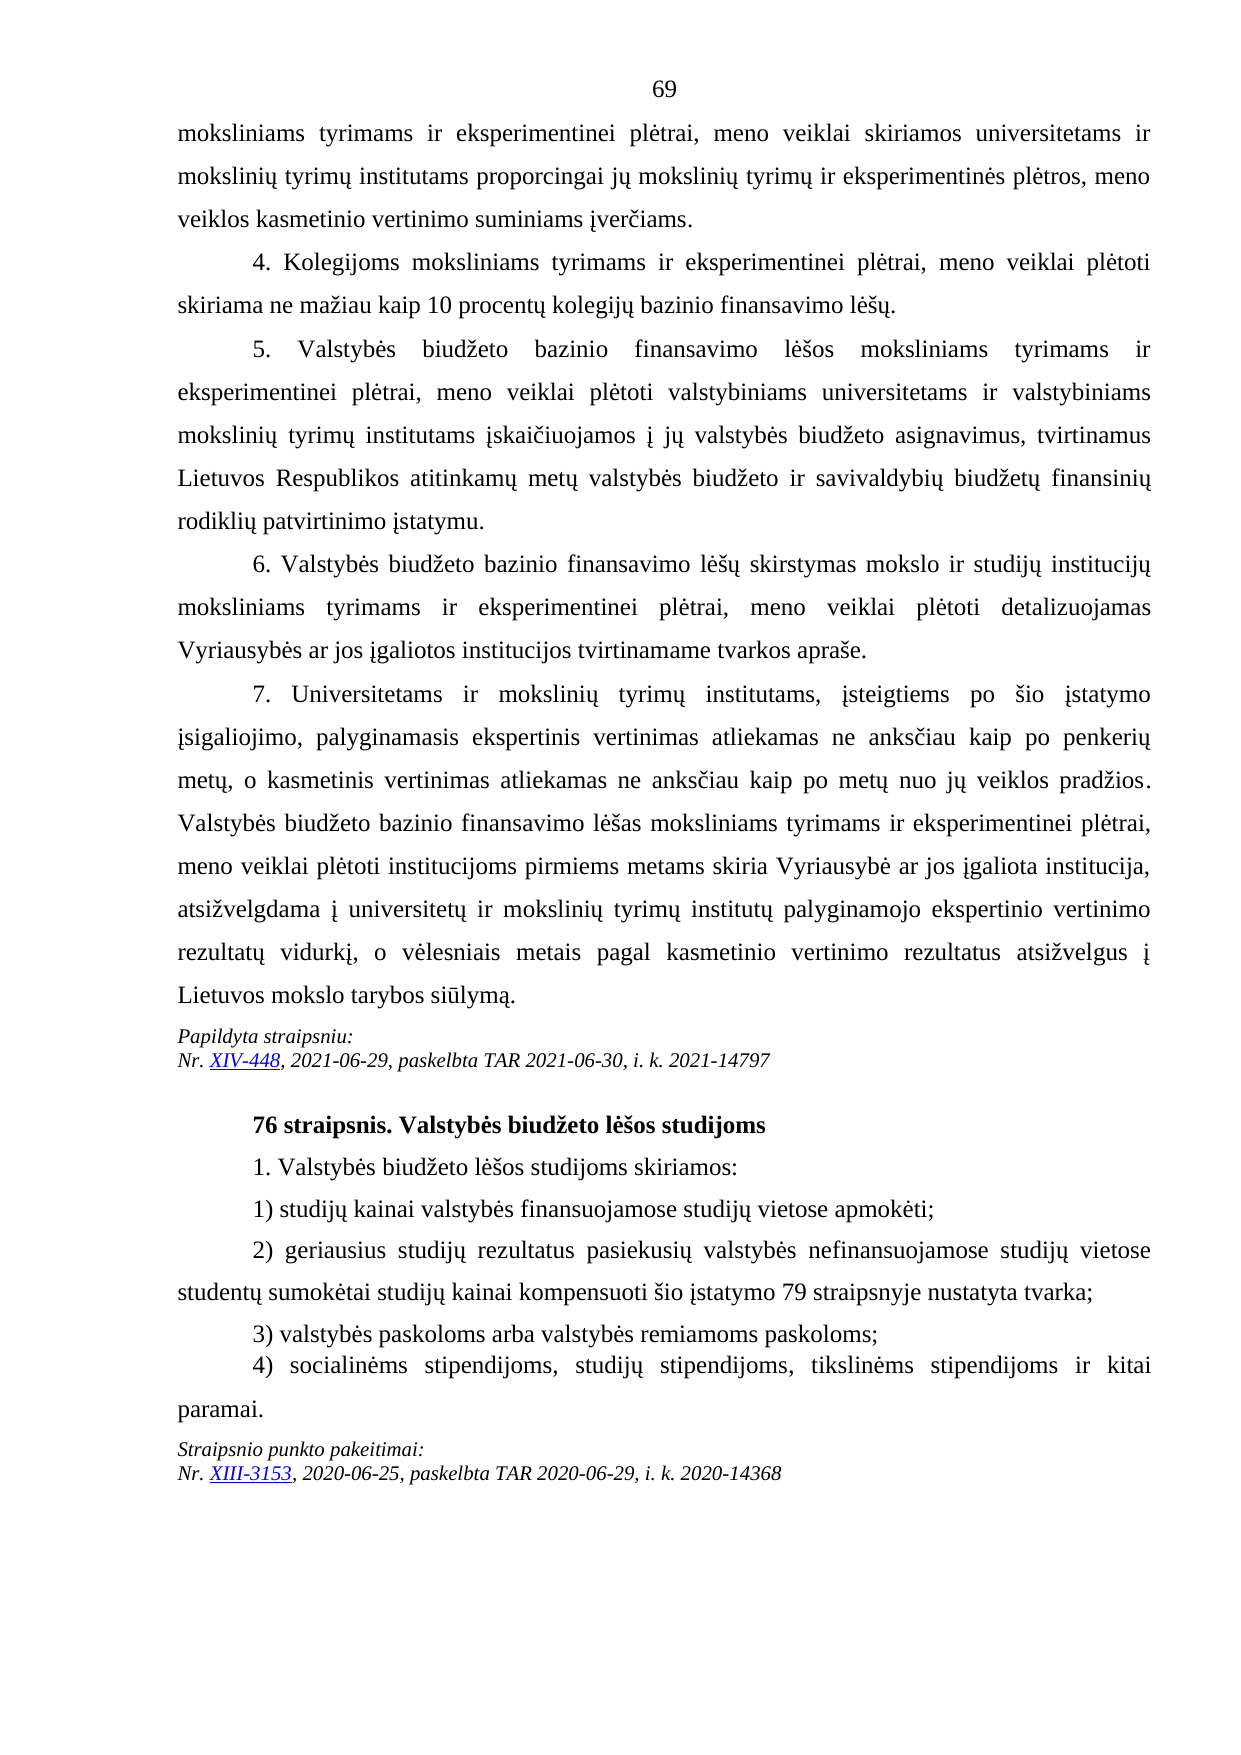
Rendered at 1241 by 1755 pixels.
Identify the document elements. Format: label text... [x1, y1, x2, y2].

text moksliniams tyrimams ir eksperimentinei plėtrai, meno veiklai skiriamos universitetams ir mokslinių tyrimų institutams proporcingai jų mokslinių tyrimų ir eksperimentinės plėtros, meno veiklos kasmetinio vertinimo suminiams įverčiams. [177, 118, 1152, 233]
text 2) geriausius studijų rezultatus pasiekusių valstybės nefinansuojamose studijų vietose studentų sumokėtai studijų kainai kompensuoti šio įstatymo 79 straipsnyje nustatyta tvarka; [177, 1226, 1152, 1309]
text Papildyta straipsniu: [177, 1024, 1152, 1048]
text 7. Universitetams ir mokslinių tyrimų institutams, įsteigtiems po šio įstatymo įsigaliojimo, palyginamasis ekspertinis vertinimas atliekamas ne anksčiau kaip po penkerių metų, o kasmetinis vertinimas atliekamas ne anksčiau kaip po metų nuo jų veiklos pradžios. Valstybės biudžeto bazinio finansavimo lėšas moksliniams tyrimams ir eksperimentinei plėtrai, meno veiklai plėtoti institucijoms pirmiems metams skiria Vyriausybė ar jos įgaliota institucija, atsižvelgdama į universitetų ir mokslinių tyrimų institutų palyginamojo ekspertinio vertinimo rezultatų vidurkį, o vėlesniais metais pagal kasmetinio vertinimo rezultatus atsižvelgus į Lietuvos mokslo tarybos siūlymą. [177, 679, 1152, 1009]
text 6. Valstybės biudžeto bazinio finansavimo lėšų skirstymas mokslo ir studijų institucijų moksliniams tyrimams ir eksperimentinei plėtrai, meno veiklai plėtoti detalizuojamas Vyriausybės ar jos įgaliotos institucijos tvirtinamame tvarkos apraše. [177, 549, 1152, 664]
text 1. Valstybės biudžeto lėšos studijoms skiriamos: [177, 1142, 1152, 1184]
text 4. Kolegijoms moksliniams tyrimams ir eksperimentinei plėtrai, meno veiklai plėtoti skiriama ne mažiau kaip 10 procentų kolegijų bazinio finansavimo lėšų. [177, 247, 1152, 319]
text 76 straipsnis. Valstybės biudžeto lėšos studijoms [177, 1101, 1152, 1142]
text Nr. XIV-448, 2021-06-29, paskelbta TAR 2021-06-30, i. k. 2021-14797 [177, 1048, 1152, 1072]
text Nr. XIII-3153, 2020-06-25, paskelbta TAR 2020-06-29, i. k. 2020-14368 [177, 1461, 1152, 1485]
text 4) socialinėms stipendijoms, studijų stipendijoms, tikslinėms stipendijoms ir kitai paramai. [177, 1351, 1152, 1422]
text 1) studijų kainai valstybės finansuojamose studijų vietose apmokėti; [177, 1184, 1152, 1226]
text Straipsnio punkto pakeitimai: [177, 1437, 1152, 1461]
text 5. Valstybės biudžeto bazinio finansavimo lėšos moksliniams tyrimams ir eksperimentinei plėtrai, meno veiklai plėtoti valstybiniams universitetams ir valstybiniams mokslinių tyrimų institutams įskaičiuojamos į jų valstybės biudžeto asignavimus, tvirtinamus Lietuvos Respublikos atitinkamų metų valstybės biudžeto ir savivaldybių biudžetų finansinių rodiklių patvirtinimo įstatymu. [177, 334, 1152, 535]
text 3) valstybės paskoloms arba valstybės remiamoms paskoloms; [177, 1309, 1152, 1351]
